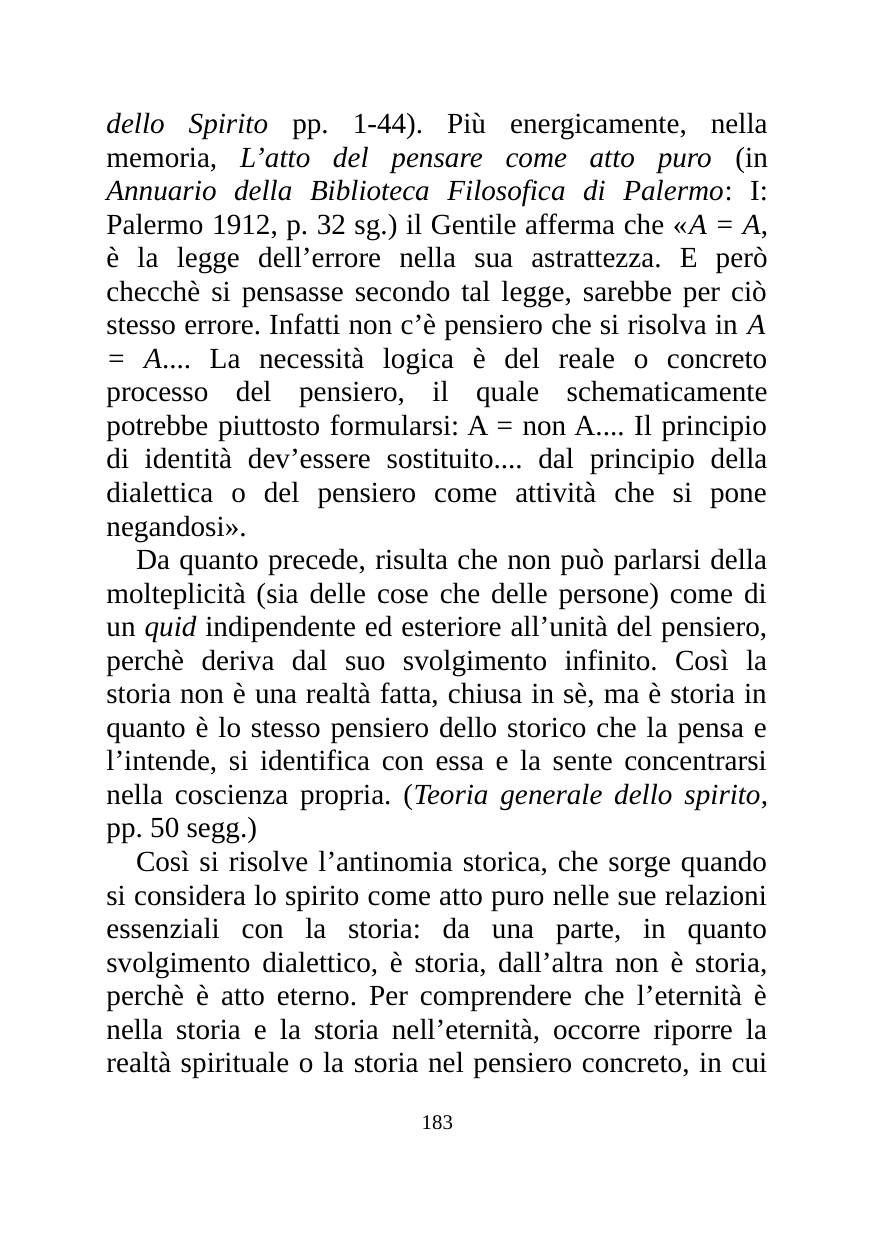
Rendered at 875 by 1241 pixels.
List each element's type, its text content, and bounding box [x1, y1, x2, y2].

text Da quanto precede, risulta che non può parlarsi della molteplicità (sia delle cose che delle persone) come di un quid indipendente ed esteriore all’unità del pensiero, perchè deriva dal suo svolgimento infinito. Così la storia non è una realtà fatta, chiusa in sè, ma è storia in quanto è lo stesso pensiero dello storico che la pensa e l’intende, si identifica con essa e la sente concentrarsi nella coscienza propria. (Teoria generale dello spirito, pp. 50 segg.) [106, 542, 768, 844]
text dello Spirito pp. 1-44). Più energicamente, nella memoria, L’atto del pensare come atto puro (in Annuario della Biblioteca Filosofica di Palermo: I: Palermo 1912, p. 32 sg.) il Gentile afferma che «A = A, è la legge dell’errore nella sua astrattezza. E però checchè si pensasse secondo tal legge, sarebbe per ciò stesso errore. Infatti non c’è pensiero che si risolva in A = A.... La necessità logica è del reale o concreto processo del pensiero, il quale schematicamente potrebbe piuttosto formularsi: A = non A.... Il principio di identità dev’essere sostituito.... dal principio della dialettica o del pensiero come attività che si pone negandosi». [106, 106, 768, 542]
text Così si risolve l’antinomia storica, che sorge quando si considera lo spirito come atto puro nelle sue relazioni essenziali con la storia: da una parte, in quanto svolgimento dialettico, è storia, dall’altra non è storia, perchè è atto eterno. Per comprendere che l’eternità è nella storia e la storia nell’eternità, occorre riporre la realtà spirituale o la storia nel pensiero concreto, in cui [106, 844, 768, 1079]
